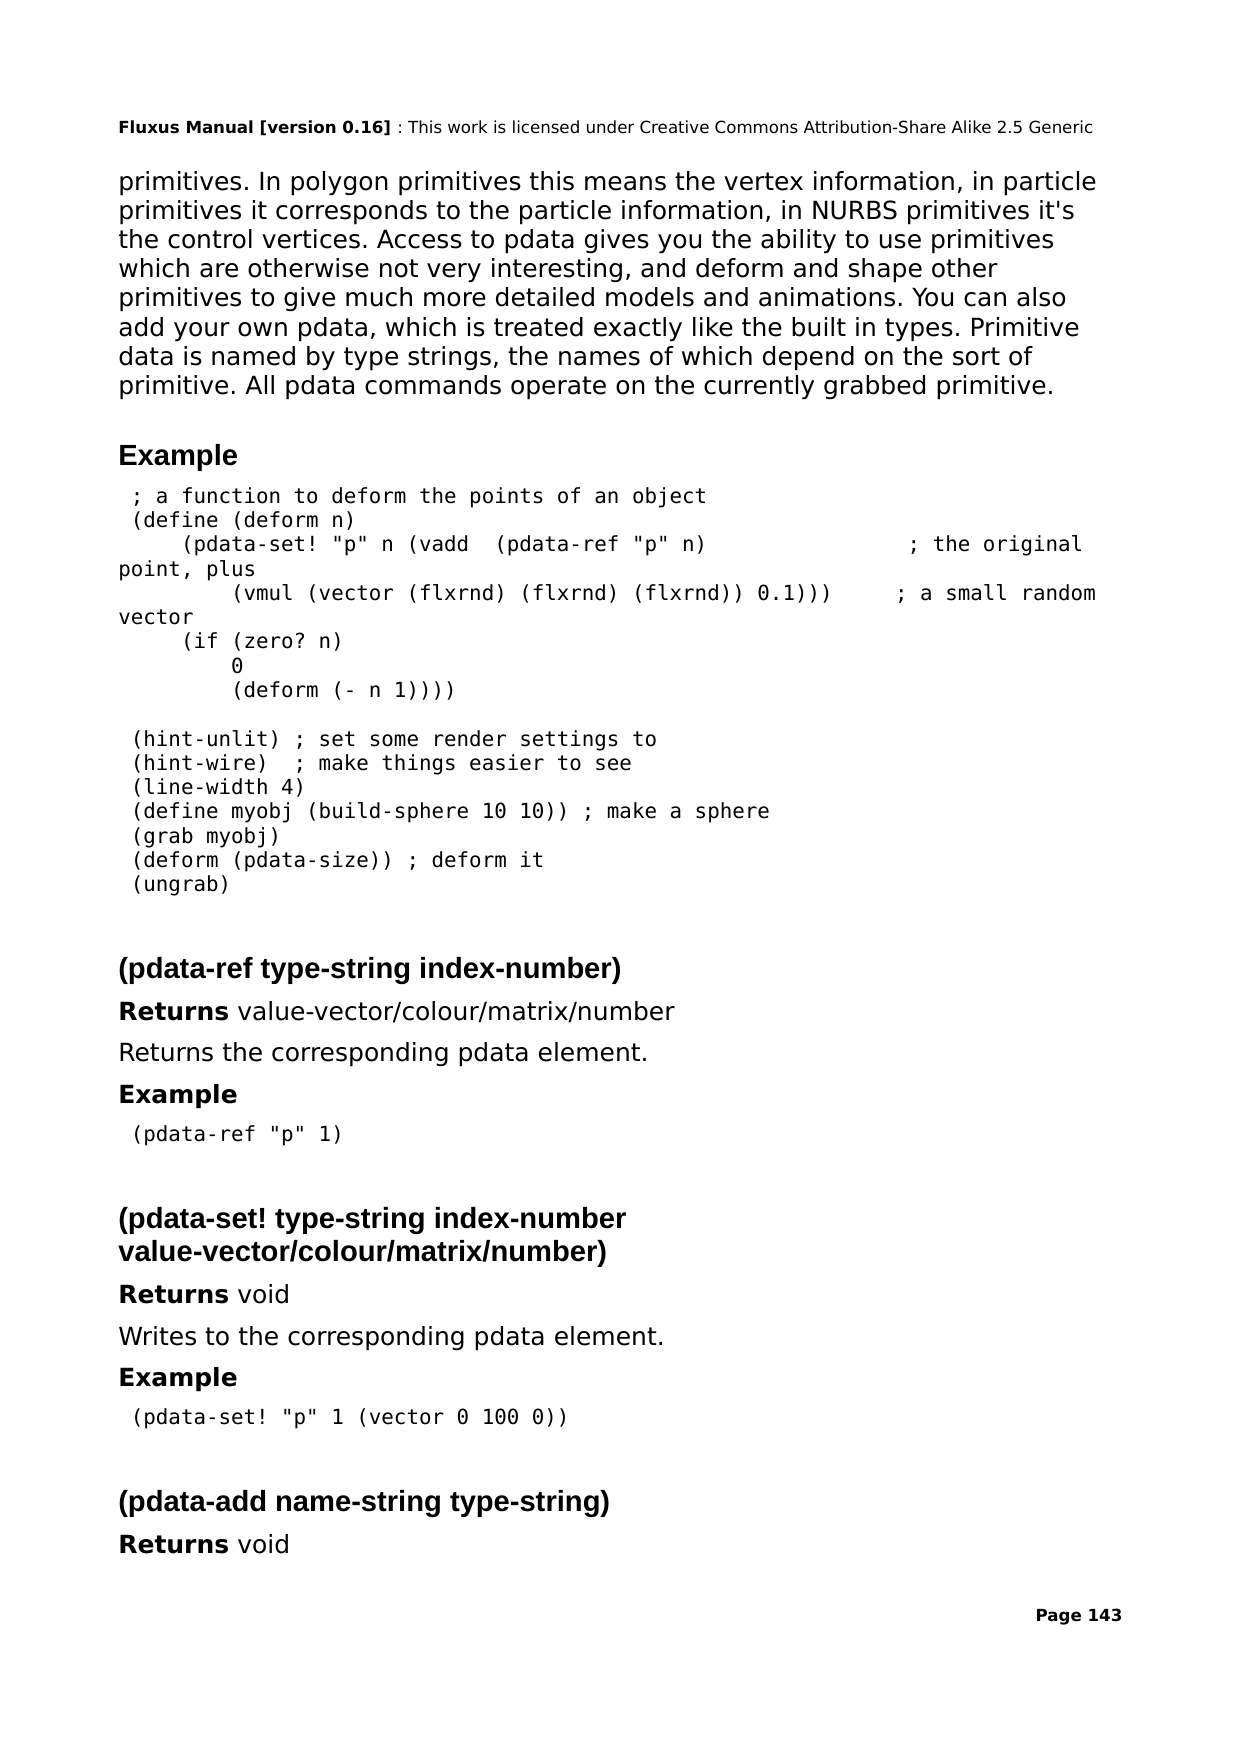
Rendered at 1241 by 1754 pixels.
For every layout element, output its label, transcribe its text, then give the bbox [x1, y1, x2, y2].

text (if (zero? n) [118, 629, 1122, 654]
text ; a function to deform the points of an object [118, 484, 1122, 508]
subtitle Example [118, 438, 1122, 471]
subtitle (pdata-add name-string type-string) [118, 1484, 1122, 1518]
text (hint-unlit) ; set some render settings to [118, 727, 1122, 751]
text (pdata-set! "p" 1 (vector 0 100 0)) [118, 1405, 1122, 1429]
text (define (deform n) [118, 508, 1122, 532]
subtitle (pdata-ref type-string index-number) [118, 951, 1122, 984]
text (define myobj (build-sphere 10 10)) ; make a sphere [118, 799, 1122, 824]
text Example [118, 1080, 1122, 1109]
text Returns value-vector/colour/matrix/number [118, 997, 1122, 1026]
text (deform (- n 1)))) [118, 678, 1122, 702]
text (grab myobj) [118, 824, 1122, 848]
text primitives. In polygon primitives this means the vertex information, in particle primitives it corresponds to the particle information, in NURBS primitives it's the control vertices. Access to pdata gives you the ability to use primitives which are otherwise not very interesting, and deform and shape other primitives to give much more detailed models and animations. You can also add your own pdata, which is treated exactly like the built in types. Primitive data is named by type strings, the names of which depend on the sort of primitive. All pdata commands operate on the currently grabbed primitive. [118, 167, 1122, 400]
text (ungrab) [118, 872, 1122, 896]
subtitle (pdata-set! type-string index-number value-vector/colour/matrix/number) [118, 1201, 1122, 1268]
text Returns void [118, 1530, 1122, 1559]
text Writes to the corresponding pdata element. [118, 1322, 1122, 1351]
text Returns void [118, 1280, 1122, 1309]
text (vmul (vector (flxrnd) (flxrnd) (flxrnd)) 0.1))) ; a small random vector [118, 581, 1122, 629]
text Returns the corresponding pdata element. [118, 1039, 1122, 1068]
text Example [118, 1364, 1122, 1393]
text 0 [118, 654, 1122, 678]
text (deform (pdata-size)) ; deform it [118, 848, 1122, 872]
text (pdata-ref "p" 1) [118, 1122, 1122, 1146]
text (pdata-set! "p" n (vadd (pdata-ref "p" n) ; the original point, plus [118, 532, 1122, 581]
text (line-width 4) [118, 775, 1122, 799]
text (hint-wire) ; make things easier to see [118, 751, 1122, 775]
